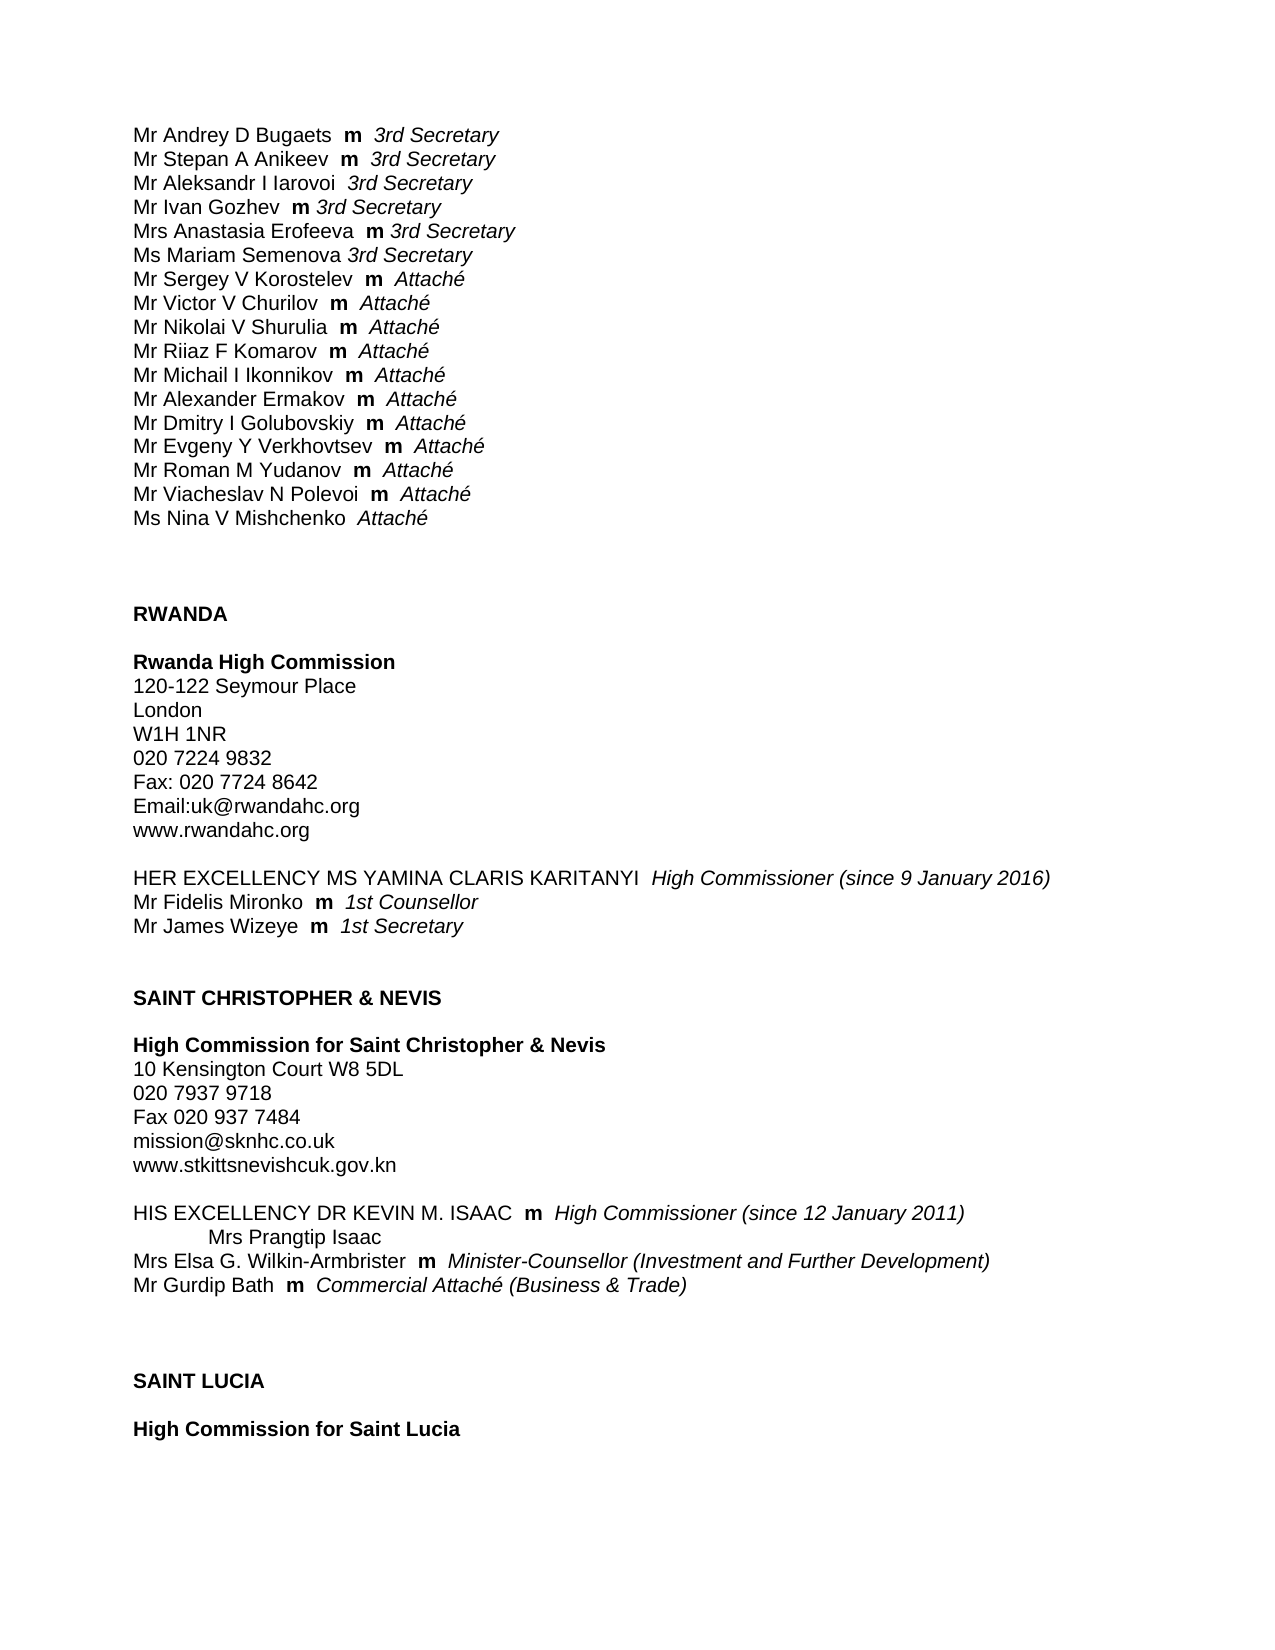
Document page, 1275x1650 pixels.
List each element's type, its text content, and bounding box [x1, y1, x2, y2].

text Mr James Wizeye m 1st Secretary [133, 913, 1181, 937]
text Mr Alexander Ermakov m Attaché [133, 386, 1181, 410]
text Mr Riiaz F Komarov m Attaché [133, 338, 1181, 362]
subtitle SAINT LUCIA [133, 1369, 1181, 1393]
text 10 Kensington Court W8 5DL [133, 1057, 1181, 1081]
text Mr Nikolai V Shurulia m Attaché [133, 314, 1181, 338]
text W1H 1NR [133, 722, 1181, 746]
text 020 7937 9718 [133, 1081, 1181, 1105]
text Mr Andrey D Bugaets m 3rd Secretary [133, 123, 1181, 147]
text Mr Roman M Yudanov m Attaché [133, 458, 1181, 482]
text 120-122 Seymour Place [133, 674, 1181, 698]
text Email:uk@rwandahc.org [133, 794, 1181, 818]
text High Commission for Saint Christopher & Nevis [133, 1033, 1181, 1057]
text Mr Victor V Churilov m Attaché [133, 291, 1181, 314]
text Mr Dmitry I Golubovskiy m Attaché [133, 410, 1181, 434]
text Mr Stepan A Anikeev m 3rd Secretary [133, 147, 1181, 171]
text Rwanda High Commission [133, 650, 1181, 674]
text Mrs Elsa G. Wilkin-Armbrister m Minister-Counsellor (Investment and Further Development) [133, 1249, 1181, 1273]
text High Commission for Saint Lucia [133, 1417, 1181, 1441]
text Mr Viacheslav N Polevoi m Attaché [133, 482, 1181, 506]
text www.rwandahc.org [133, 818, 1181, 842]
text Mr Fidelis Mironko m 1st Counsellor [133, 889, 1181, 913]
text Fax 020 937 7484 [133, 1105, 1181, 1129]
text Mrs Prangtip Isaac [133, 1225, 1181, 1249]
text Mrs Anastasia Erofeeva m 3rd Secretary [133, 219, 1181, 243]
text Ms Nina V Mishchenko Attaché [133, 506, 1181, 530]
text Mr Sergey V Korostelev m Attaché [133, 267, 1181, 291]
text Ms Mariam Semenova 3rd Secretary [133, 243, 1181, 267]
text Mr Aleksandr I Iarovoi 3rd Secretary [133, 171, 1181, 195]
text HIS EXCELLENCY DR KEVIN M. ISAAC m High Commissioner (since 12 January 2011) [133, 1201, 1181, 1225]
text Mr Ivan Gozhev m 3rd Secretary [133, 195, 1181, 219]
text Mr Evgeny Y Verkhovtsev m Attaché [133, 434, 1181, 458]
text Fax: 020 7724 8642 [133, 770, 1181, 794]
text Mr Gurdip Bath m Commercial Attaché (Business & Trade) [133, 1273, 1181, 1297]
text mission@sknhc.co.uk [133, 1129, 1181, 1153]
text HER EXCELLENCY MS YAMINA CLARIS KARITANYI High Commissioner (since 9 January 2016) [133, 866, 1181, 889]
text www.stkittsnevishcuk.gov.kn [133, 1153, 1181, 1177]
text 020 7224 9832 [133, 746, 1181, 770]
text Mr Michail I Ikonnikov m Attaché [133, 362, 1181, 386]
text London [133, 698, 1181, 722]
text SAINT CHRISTOPHER & NEVIS [133, 985, 1181, 1009]
subtitle RWANDA [133, 602, 1181, 626]
